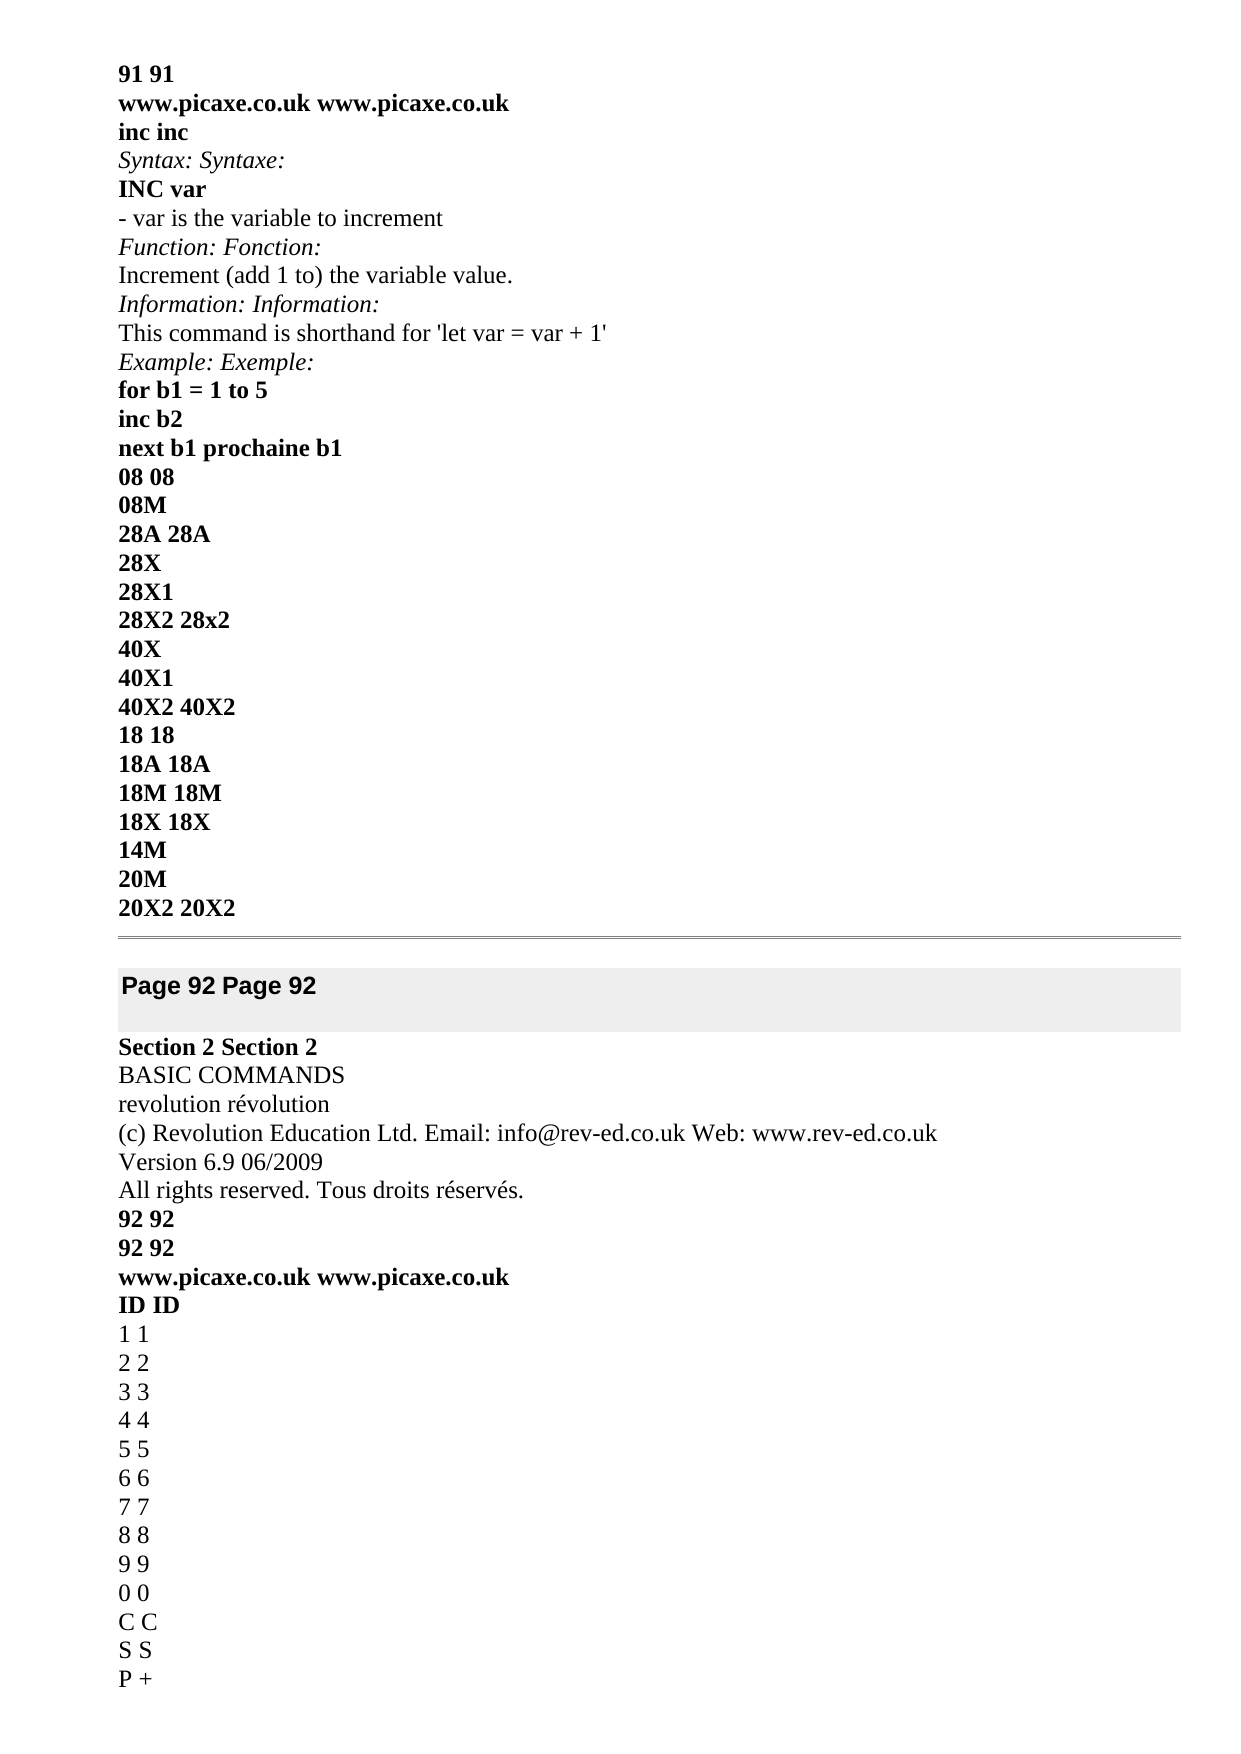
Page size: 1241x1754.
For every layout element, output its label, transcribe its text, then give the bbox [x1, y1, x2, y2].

text inc b2 [118, 404, 1181, 433]
text www.picaxe.co.uk www.picaxe.co.uk [118, 88, 1181, 117]
text revolution révolution [118, 1089, 1181, 1118]
text next b1 prochaine b1 [118, 433, 1181, 462]
text Information: Information: [118, 289, 1181, 318]
text 40X1 [118, 663, 1181, 692]
text Version 6.9 06/2009 [118, 1147, 1181, 1176]
text 2 2 [118, 1348, 1181, 1377]
text Increment (add 1 to) the variable value. [118, 260, 1181, 289]
text Syntax: Syntaxe: [118, 145, 1181, 174]
text 9 9 [118, 1549, 1181, 1578]
text INC var [118, 174, 1181, 203]
text 0 0 [118, 1578, 1181, 1607]
text 7 7 [118, 1492, 1181, 1521]
text 28X [118, 548, 1181, 577]
text 1 1 [118, 1319, 1181, 1348]
text Function: Fonction: [118, 232, 1181, 260]
text 20X2 20X2 [118, 893, 1181, 922]
text for b1 = 1 to 5 [118, 375, 1181, 404]
text 8 8 [118, 1521, 1181, 1549]
text 18M 18M [118, 778, 1181, 807]
text 14M [118, 835, 1181, 864]
text Example: Exemple: [118, 347, 1181, 375]
text 40X2 40X2 [118, 692, 1181, 720]
text (c) Revolution Education Ltd. Email: info@rev-ed.co.uk Web: www.rev-ed.co.uk [118, 1118, 1181, 1147]
text 5 5 [118, 1434, 1181, 1463]
text 20M [118, 864, 1181, 893]
text 4 4 [118, 1406, 1181, 1434]
text All rights reserved. Tous droits réservés. [118, 1176, 1181, 1204]
text 08 08 [118, 462, 1181, 490]
text 40X [118, 634, 1181, 663]
text 91 91 [118, 59, 1181, 88]
text BASIC COMMANDS [118, 1061, 1181, 1089]
text 18 18 [118, 720, 1181, 749]
text C C [118, 1607, 1181, 1636]
text 6 6 [118, 1463, 1181, 1492]
text P + [118, 1664, 1181, 1693]
text Section 2 Section 2 [118, 1032, 1181, 1061]
text This command is shorthand for 'let var = var + 1' [118, 318, 1181, 347]
text 08M [118, 490, 1181, 519]
text 28A 28A [118, 519, 1181, 548]
text www.picaxe.co.uk www.picaxe.co.uk [118, 1262, 1181, 1291]
text 92 92 [118, 1204, 1181, 1233]
text 28X2 28x2 [118, 605, 1181, 634]
text 18X 18X [118, 807, 1181, 835]
text inc inc [118, 117, 1181, 145]
text 92 92 [118, 1233, 1181, 1262]
text ID ID [118, 1291, 1181, 1319]
text S S [118, 1636, 1181, 1664]
text 28X1 [118, 577, 1181, 605]
text - var is the variable to increment [118, 203, 1181, 232]
table_header Page 92 Page 92 [118, 968, 1181, 1032]
text 3 3 [118, 1377, 1181, 1406]
text 18A 18A [118, 749, 1181, 778]
